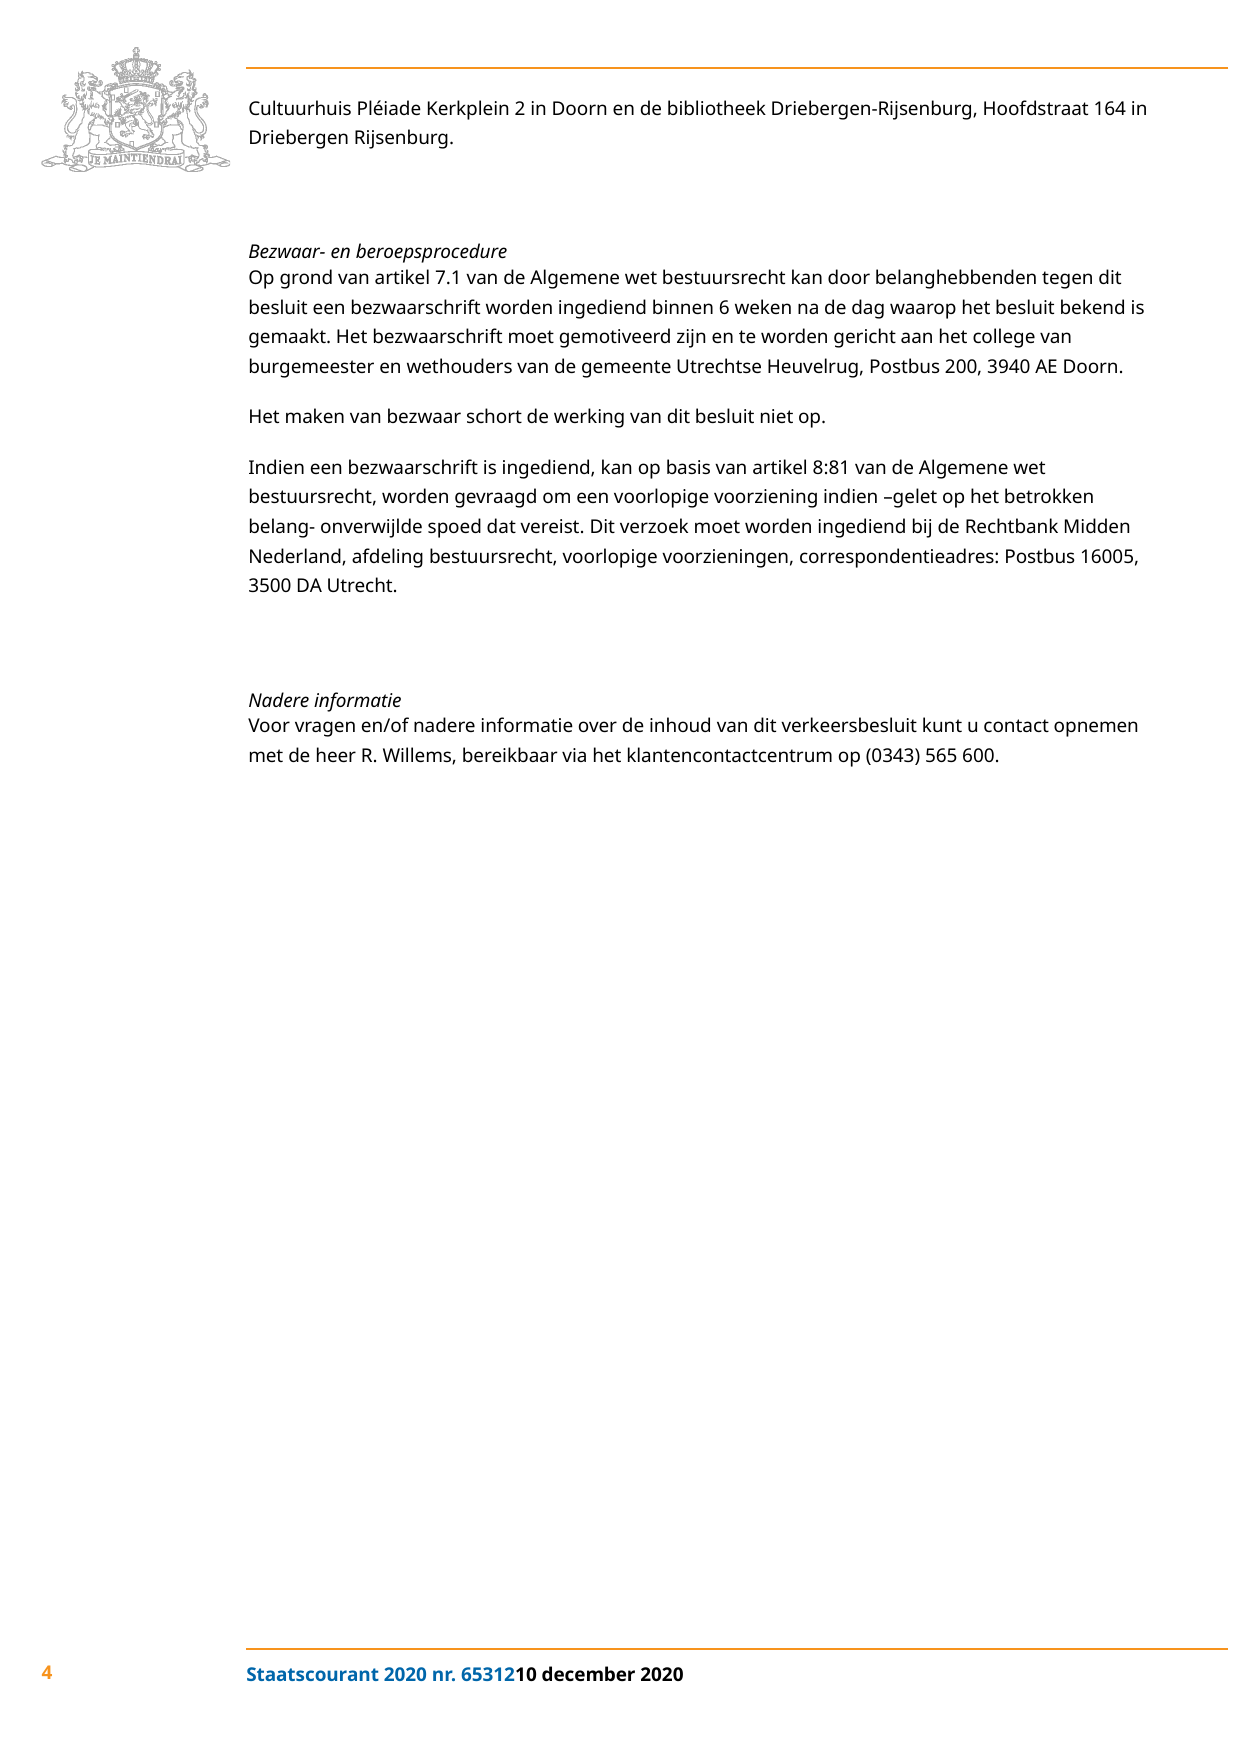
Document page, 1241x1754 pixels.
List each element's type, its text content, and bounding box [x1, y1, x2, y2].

text Voor vragen en/of nadere informatie over de inhoud van dit verkeersbesluit kunt u contact opnemen met de heer R. Willems, bereikbaar via het klantencontactcentrum op (0343) 565 600. [248, 712, 1152, 768]
text Indien een bezwaarschrift is ingediend, kan op basis van artikel 8:81 van de Algemene wet bestuursrecht, worden gevraagd om een voorlopige voorziening indien –gelet op het betrokken belang- onverwijlde spoed dat vereist. Dit verzoek moet worden ingediend bij de Rechtbank Midden Nederland, afdeling bestuursrecht, voorlopige voorzieningen, correspondentieadres: Postbus 16005, 3500 DA Utrecht. [248, 454, 1152, 598]
text Nadere informatie [248, 687, 1152, 712]
text Op grond van artikel 7.1 van de Algemene wet bestuursrecht kan door belanghebbenden tegen dit besluit een bezwaarschrift worden ingediend binnen 6 weken na de dag waarop het besluit bekend is gemaakt. Het bezwaarschrift moet gemotiveerd zijn en te worden gericht aan het college van burgemeester en wethouders van de gemeente Utrechtse Heuvelrug, Postbus 200, 3940 AE Doorn. [248, 264, 1152, 379]
text Het maken van bezwaar schort de werking van dit besluit niet op. [248, 404, 1152, 429]
picture [41, 47, 231, 172]
text Bezwaar- en beroepsprocedure [248, 239, 1152, 264]
text Cultuurhuis Pléiade Kerkplein 2 in Doorn en de bibliotheek Driebergen-Rijsenburg, Hoofdstraat 164 in Driebergen Rijsenburg. [248, 95, 1152, 150]
